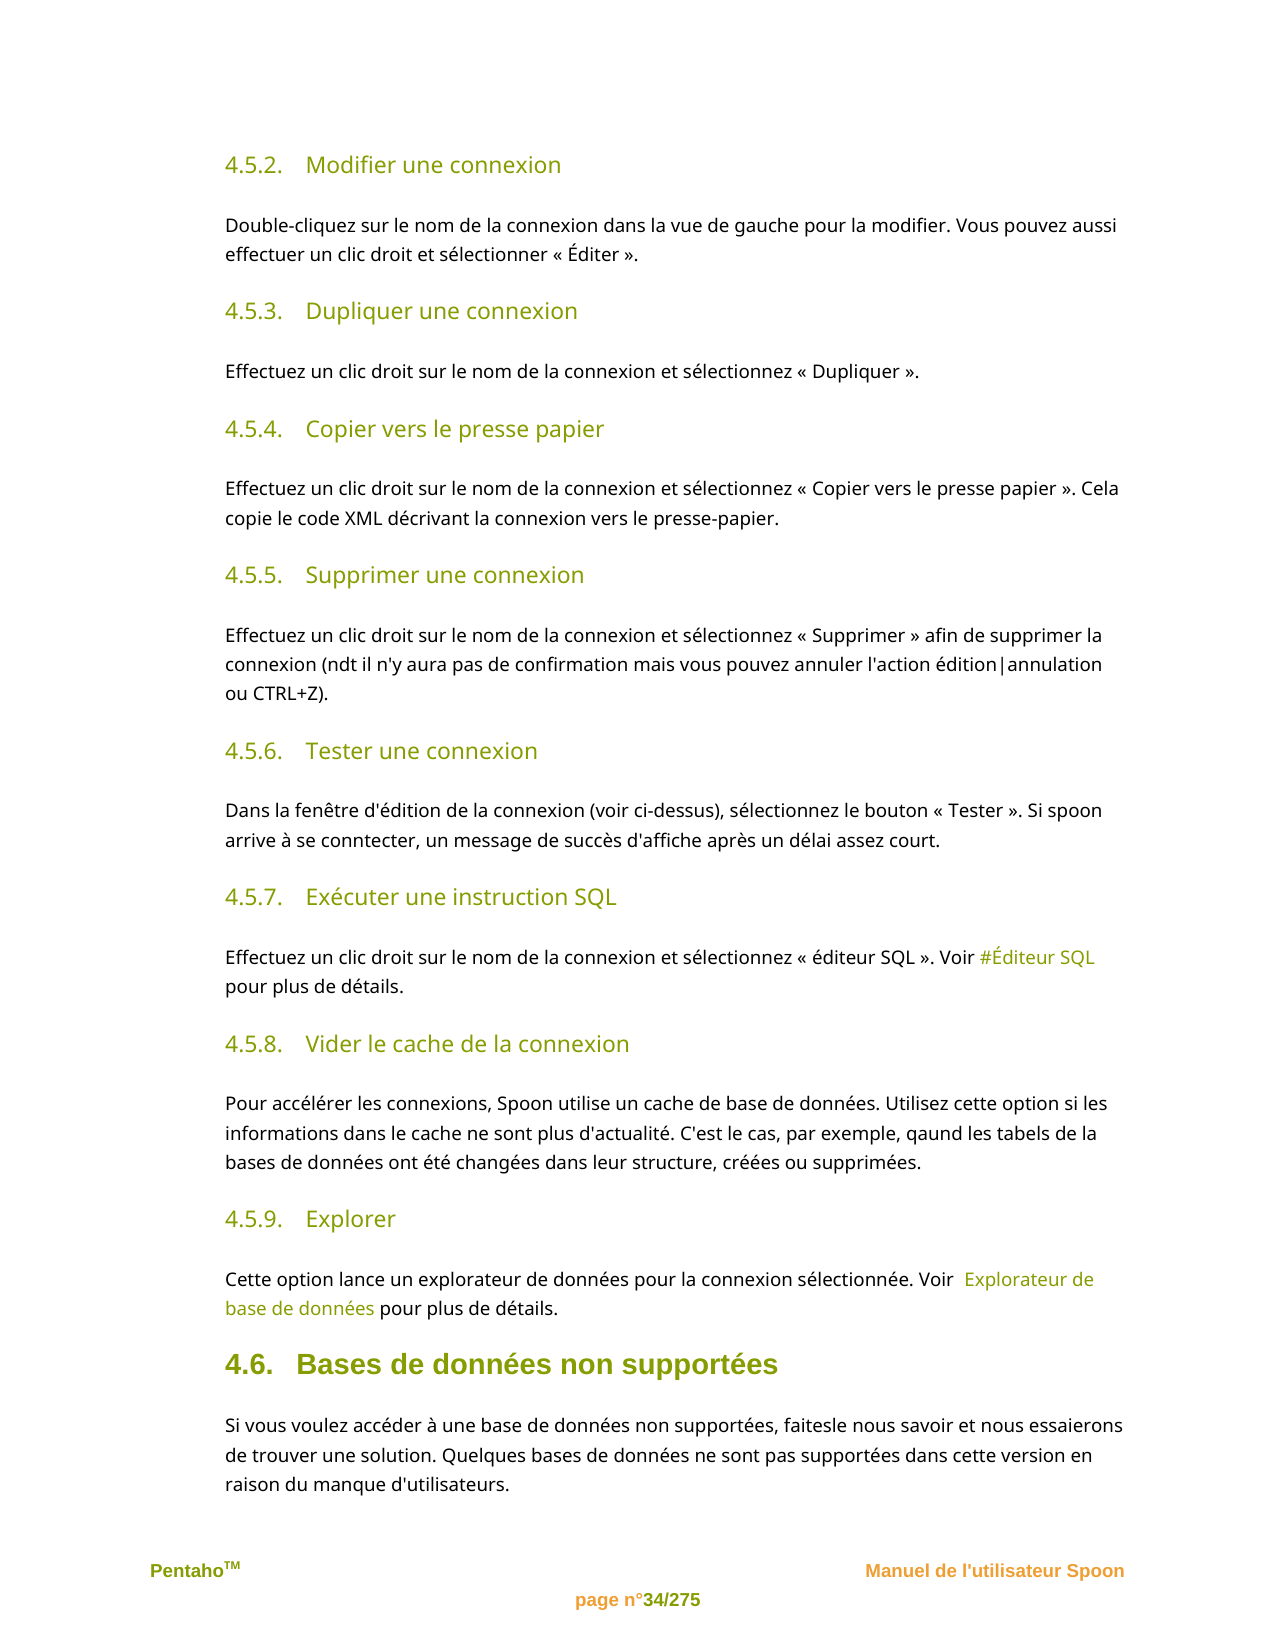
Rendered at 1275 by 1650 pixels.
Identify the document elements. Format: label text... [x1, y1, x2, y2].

subtitle Bases de données non supportées [225, 1351, 1125, 1380]
text Pour accélérer les connexions, Spoon utilise un cache de base de données. Utilisez cette option si les informations dans le cache ne sont plus d'actualité. C'est le cas, par exemple, qaund les tabels de la bases de données ont été changées dans leur structure, créées ou supprimées. [225, 1087, 1125, 1175]
subtitle Modifier une connexion [225, 150, 1125, 179]
text Cette option lance un explorateur de données pour la connexion sélectionnée. Voir Explorateur de base de données pour plus de détails. [225, 1263, 1125, 1321]
text Si vous voulez accéder à une base de données non supportées, faitesle nous savoir et nous essaierons de trouver une solution. Quelques bases de données ne sont pas supportées dans cette version en raison du manque d'utilisateurs. [225, 1409, 1125, 1497]
subtitle Supprimer une connexion [225, 560, 1125, 589]
subtitle Explorer [225, 1204, 1125, 1233]
subtitle Vider le cache de la connexion [225, 1029, 1125, 1058]
text Effectuez un clic droit sur le nom de la connexion et sélectionnez « Dupliquer ». [225, 355, 1125, 384]
text Effectuez un clic droit sur le nom de la connexion et sélectionnez « éditeur SQL ». Voir #Éditeur SQL pour plus de détails. [225, 941, 1125, 999]
text Double-cliquez sur le nom de la connexion dans la vue de gauche pour la modifier. Vous pouvez aussi effectuer un clic droit et sélectionner « Éditer ». [225, 209, 1125, 267]
subtitle Dupliquer une connexion [225, 296, 1125, 326]
subtitle Copier vers le presse papier [225, 414, 1125, 443]
text Effectuez un clic droit sur le nom de la connexion et sélectionnez « Copier vers le presse papier ». Cela copie le code XML décrivant la connexion vers le presse-papier. [225, 472, 1125, 531]
subtitle Tester une connexion [225, 736, 1125, 765]
text Effectuez un clic droit sur le nom de la connexion et sélectionnez « Supprimer » afin de supprimer la connexion (ndt il n'y aura pas de confirmation mais vous pouvez annuler l'action édition|annulation ou CTRL+Z). [225, 619, 1125, 706]
text Dans la fenêtre d'édition de la connexion (voir ci-dessus), sélectionnez le bouton « Tester ». Si spoon arrive à se conntecter, un message de succès d'affiche après un délai assez court. [225, 794, 1125, 853]
subtitle Exécuter une instruction SQL [225, 882, 1125, 911]
